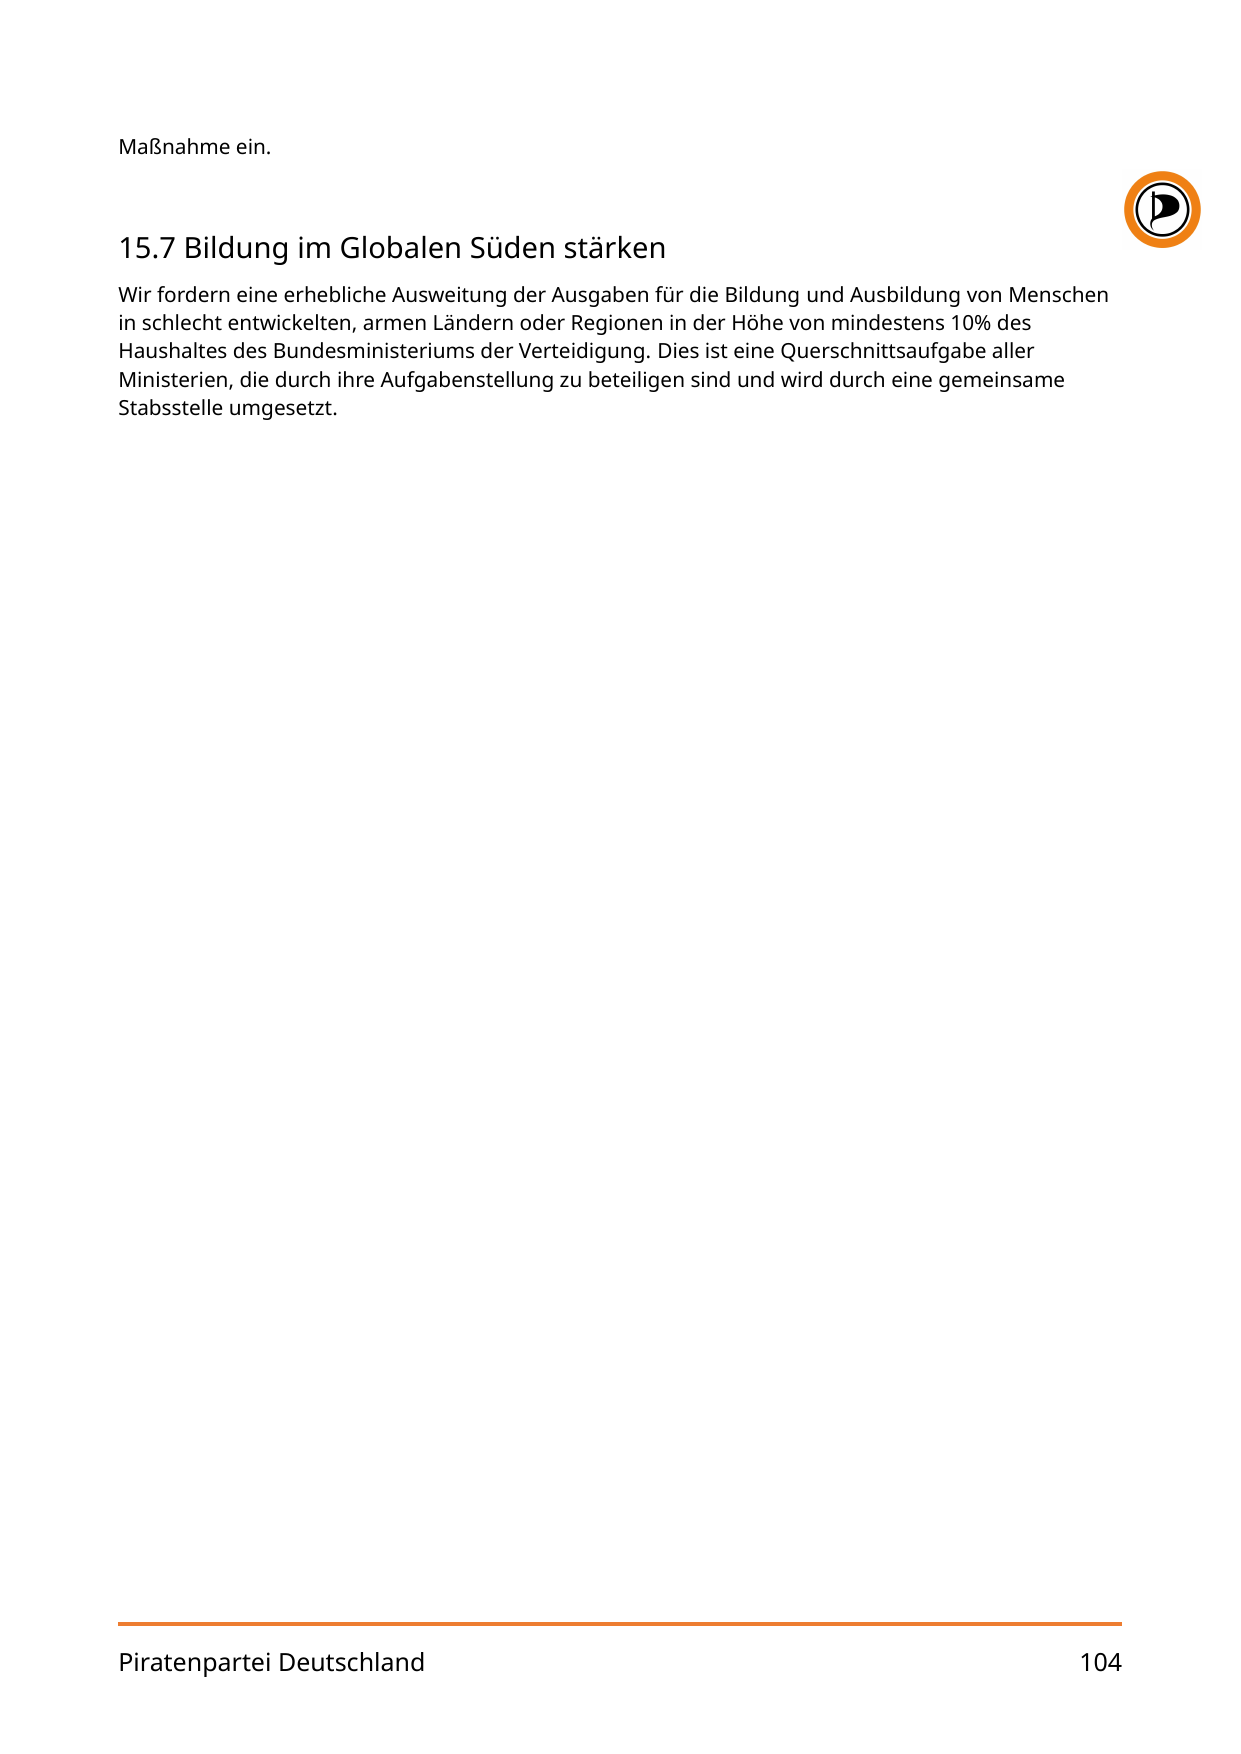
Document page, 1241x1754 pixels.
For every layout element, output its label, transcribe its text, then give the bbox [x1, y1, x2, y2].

subtitle 15.7 Bildung im Globalen Süden stärken [118, 228, 1122, 267]
text Maßnahme ein. [118, 132, 1122, 161]
text Wir fordern eine erhebliche Ausweitung der Ausgaben für die Bildung und Ausbildung von Menschen in schlecht entwickelten, armen Ländern oder Regionen in der Höhe von mindestens 10% des Haushaltes des Bundesministeriums der Verteidigung. Dies ist eine Querschnittsaufgabe aller Ministerien, die durch ihre Aufgabenstellung zu beteiligen sind und wird durch eine gemeinsame Stabsstelle umgesetzt. [118, 280, 1122, 450]
